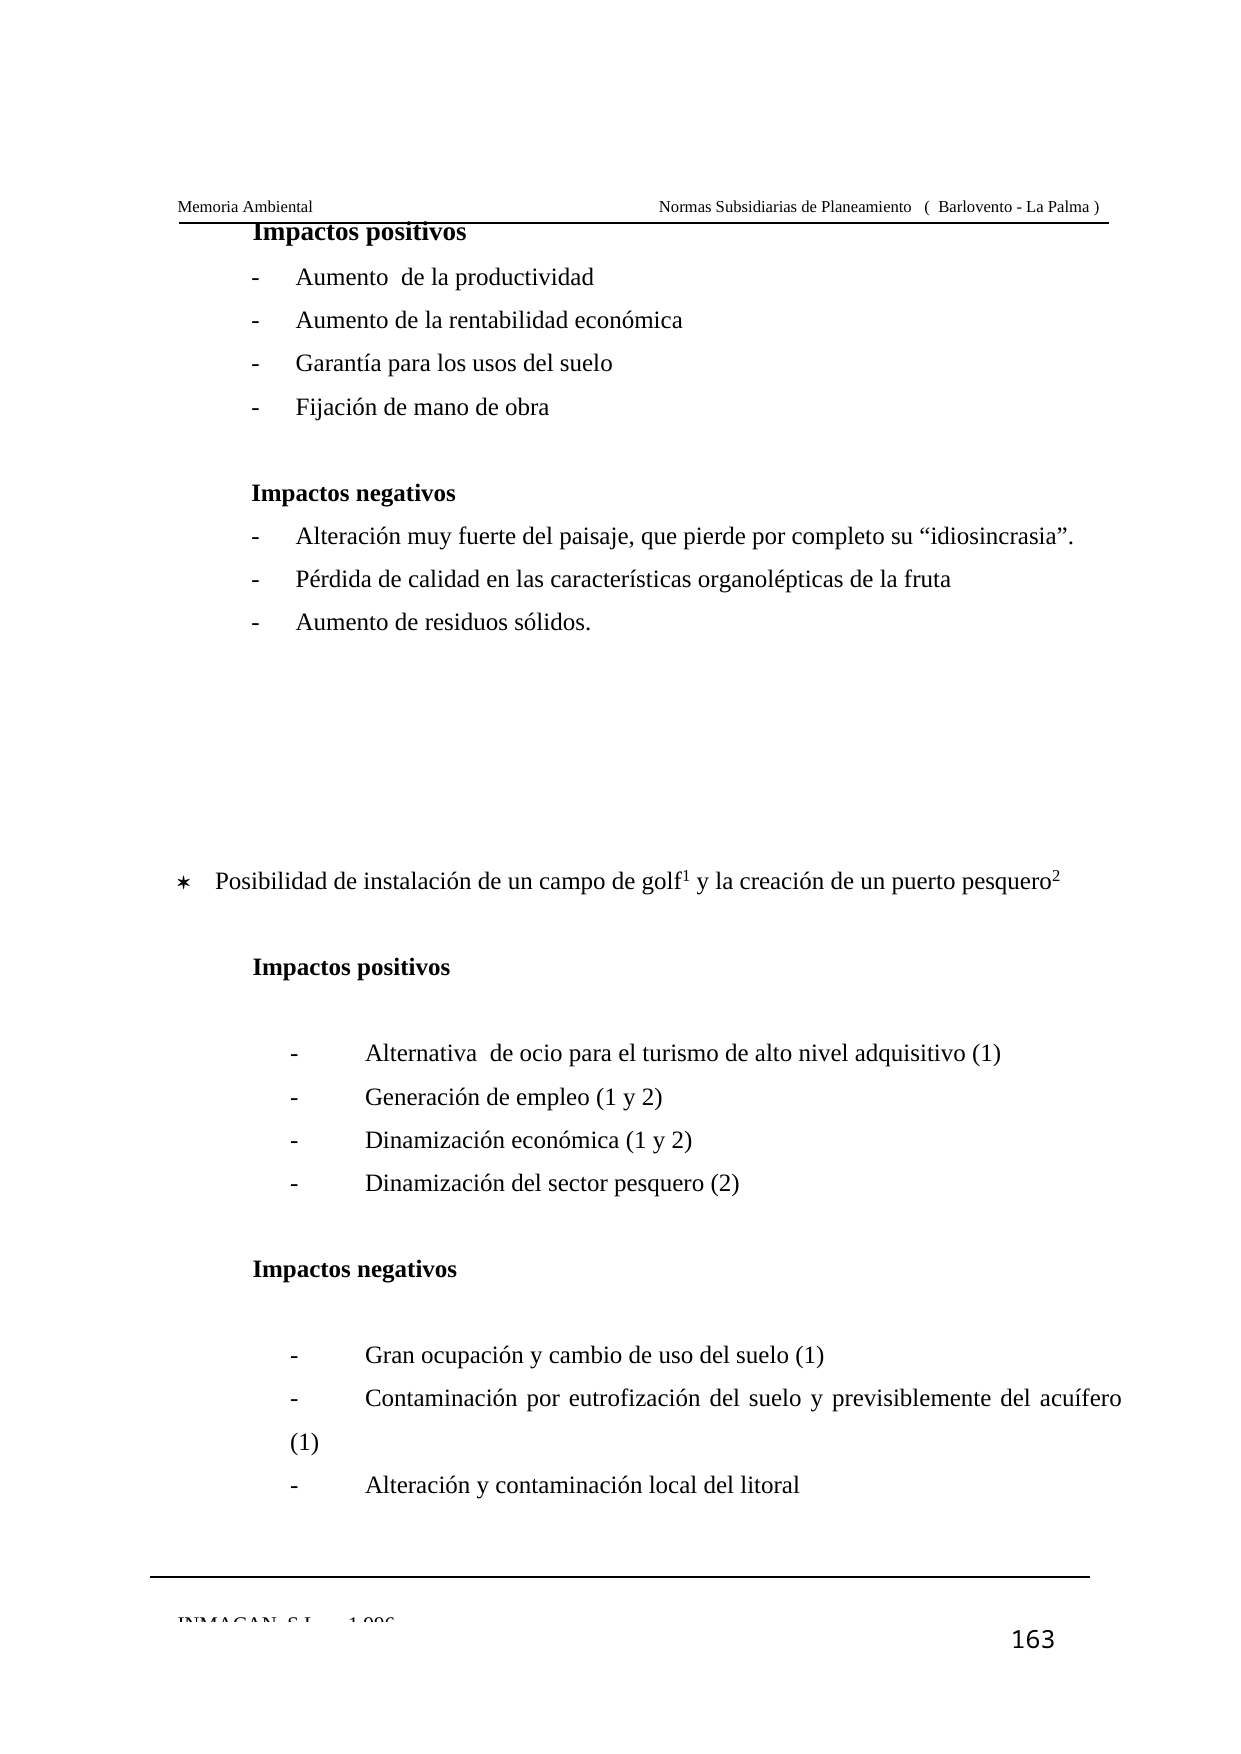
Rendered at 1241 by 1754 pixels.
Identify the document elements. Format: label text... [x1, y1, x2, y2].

text Impactos negativos [251, 478, 1122, 507]
list Contaminación por eutrofización del suelo y previsiblemente del acuífero (1) [290, 1383, 1122, 1455]
list Posibilidad de instalación de un campo de golf1 y la creación de un puerto pesquero2 [177, 866, 1122, 895]
list Garantía para los usos del suelo [251, 348, 1122, 377]
text Impactos positivos [252, 952, 1122, 981]
list Gran ocupación y cambio de uso del suelo (1) [290, 1340, 1122, 1369]
list Aumento de residuos sólidos. [251, 607, 1122, 636]
list Dinamización económica (1 y 2) [290, 1125, 1122, 1153]
subtitle Impactos positivos [252, 216, 1122, 247]
list Alternativa de ocio para el turismo de alto nivel adquisitivo (1) [290, 1038, 1122, 1067]
list Aumento de la productividad [251, 262, 1122, 291]
list Alteración muy fuerte del paisaje, que pierde por completo su “idiosincrasia”. [251, 521, 1122, 550]
text Impactos negativos [252, 1254, 1122, 1283]
list Pérdida de calidad en las características organolépticas de la fruta [251, 564, 1122, 593]
list Aumento de la rentabilidad económica [251, 305, 1122, 334]
list Dinamización del sector pesquero (2) [290, 1168, 1122, 1197]
list Fijación de mano de obra [251, 392, 1122, 420]
list Generación de empleo (1 y 2) [290, 1082, 1122, 1110]
list Alteración y contaminación local del litoral [290, 1470, 1122, 1498]
